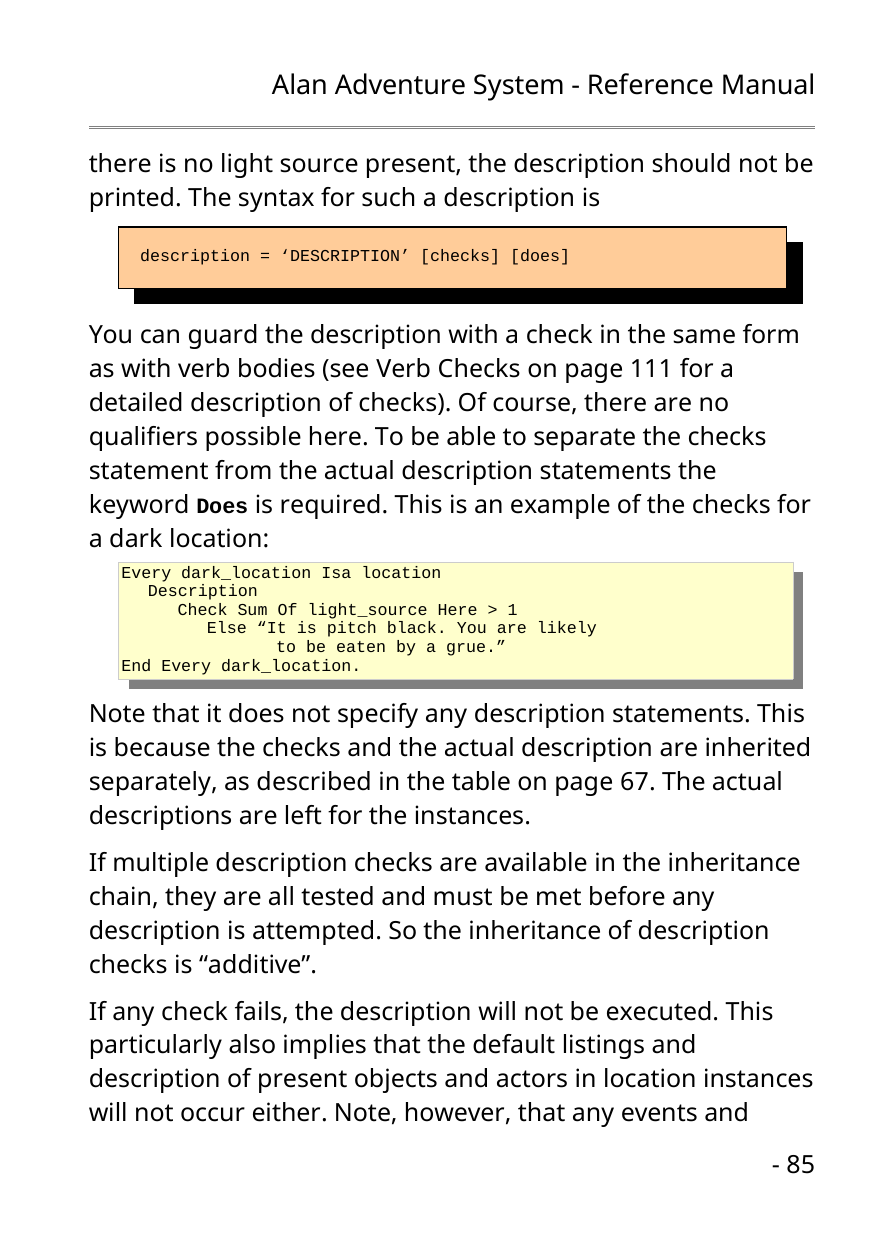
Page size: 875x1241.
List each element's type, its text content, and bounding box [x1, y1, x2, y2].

text If any check fails, the description will not be executed. This particularly also implies that the default listings and description of present objects and actors in location instances will not occur either. Note, however, that any events and [88, 993, 815, 1129]
text If multiple description checks are available in the inheritance chain, they are all tested and must be met before any description is attempted. So the inheritance of description checks is “additive”. [88, 845, 815, 981]
text there is no light source present, the description should not be printed. The syntax for such a description is [88, 146, 815, 213]
text Note that it does not specify any description statements. This is because the checks and the actual description are inherited separately, as described in the table on page 52. The actual descriptions are left for the instances. [88, 696, 815, 832]
text description = ‘DESCRIPTION’ [checks] [does] [119, 228, 786, 288]
text You can guard the description with a check in the same form as with verb bodies (see Verb Checks on page 89 for a detailed description of checks). Of course, there are no qualifiers possible here. To be able to separate the checks statement from the actual description statements the keyword Does is required. This is an example of the checks for a dark location: [88, 317, 815, 555]
text Every dark_location Isa location Description Check Sum Of light_source Here > 1 Else “It is pitch black. You are likely to be eaten by a grue.” End Every dark_location. [119, 563, 793, 679]
